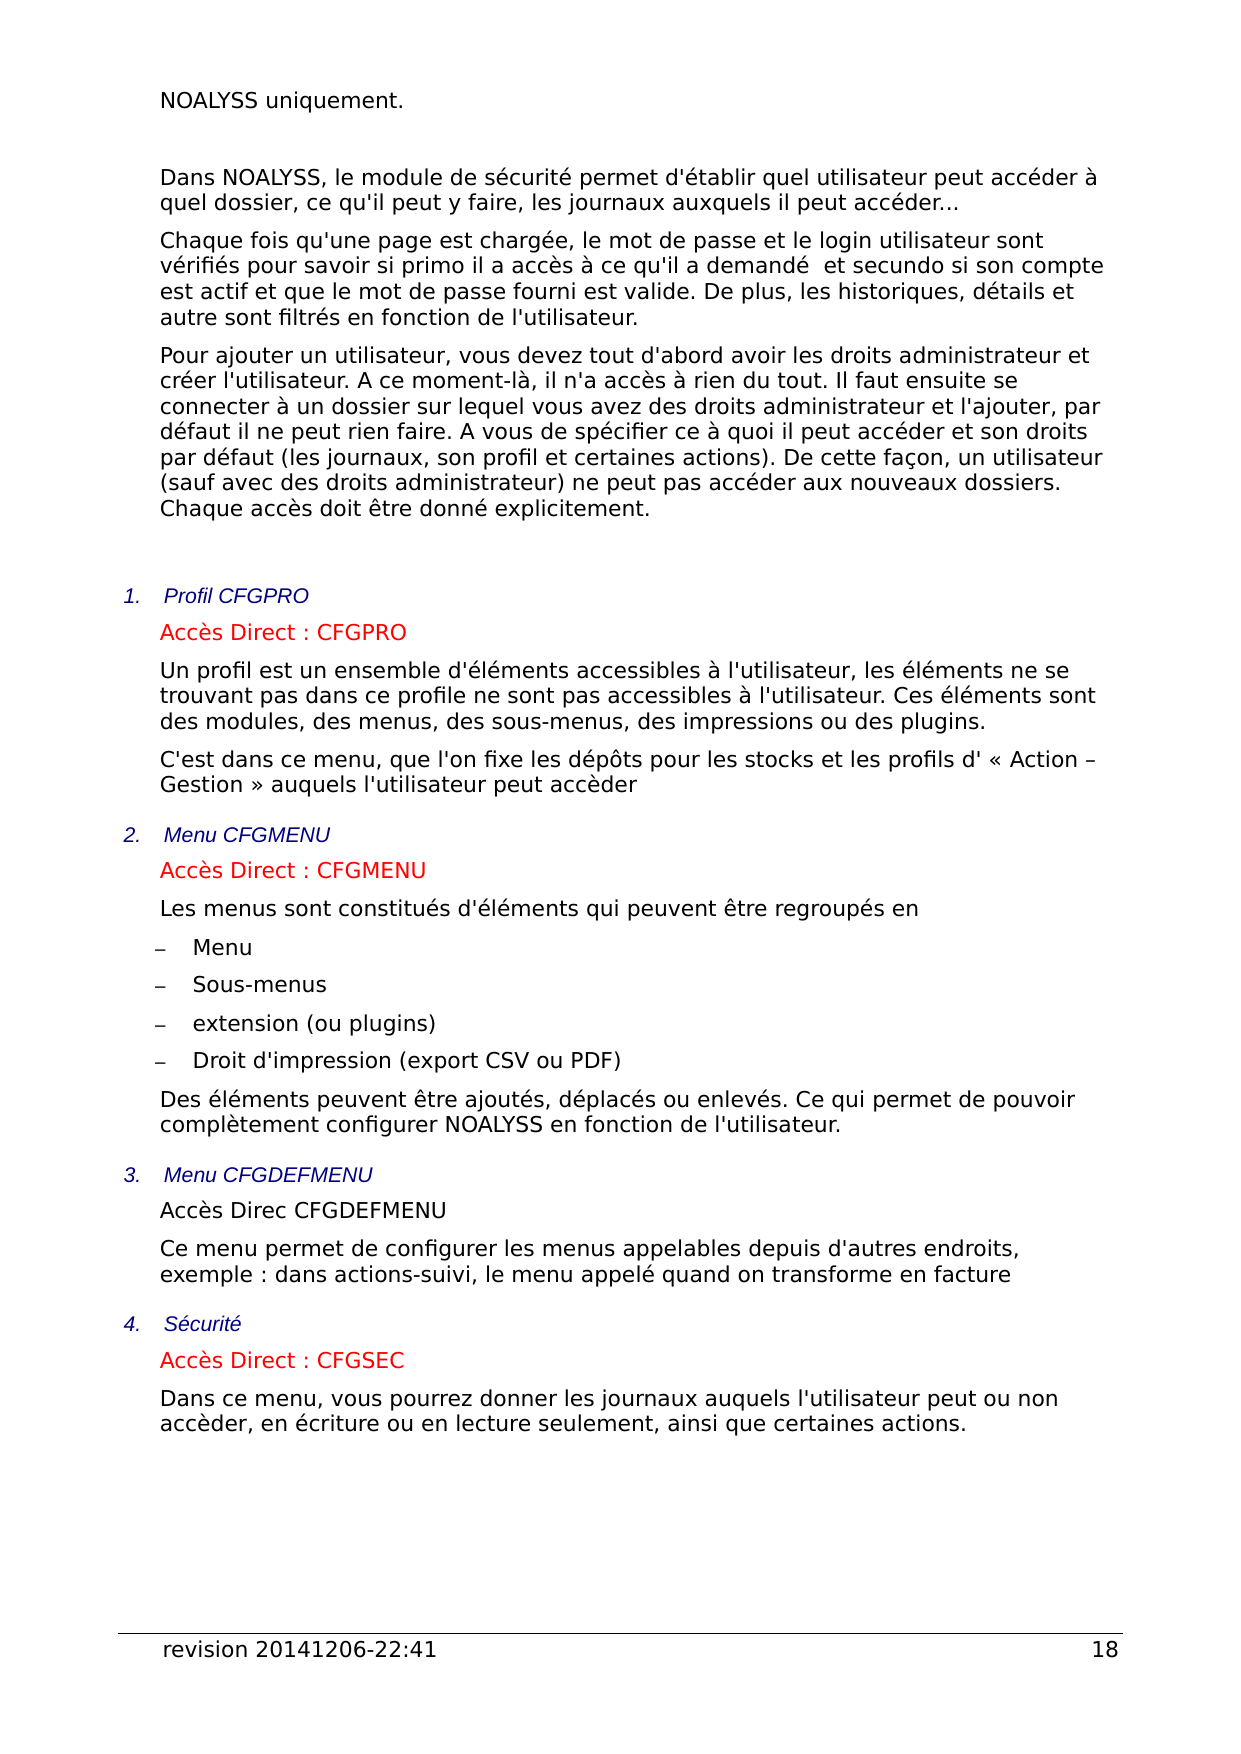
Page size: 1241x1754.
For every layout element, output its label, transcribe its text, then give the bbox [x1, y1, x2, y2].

text Accès Direct : CFGSEC [159, 1348, 1123, 1373]
list Droit d'impression (export CSV ou PDF) [155, 1049, 1123, 1074]
text C'est dans ce menu, que l'on fixe les dépôts pour les stocks et les profils d' « Action – Gestion » auquels l'utilisateur peut accèder [159, 747, 1123, 798]
subtitle Menu CFGDEFMENU [117, 1162, 1123, 1186]
text Ce menu permet de configurer les menus appelables depuis d'autres endroits, exemple : dans actions-suivi, le menu appelé quand on transforme en facture [159, 1236, 1123, 1287]
subtitle Sécurité [117, 1312, 1123, 1336]
text Chaque fois qu'une page est chargée, le mot de passe et le login utilisateur sont vérifiés pour savoir si primo il a accès à ce qu'il a demandé et secundo si son compte est actif et que le mot de passe fourni est valide. De plus, les historiques, détails et autre sont filtrés en fonction de l'utilisateur. [159, 228, 1123, 330]
text Accès Direct : CFGMENU [159, 858, 1123, 884]
list extension (ou plugins) [155, 1011, 1123, 1036]
list Sous-menus [155, 973, 1123, 998]
text Accès Direct : CFGPRO [159, 620, 1123, 645]
text Pour ajouter un utilisateur, vous devez tout d'abord avoir les droits administrateur et créer l'utilisateur. A ce moment-là, il n'a accès à rien du tout. Il faut ensuite se connecter à un dossier sur lequel vous avez des droits administrateur et l'ajouter, par défaut il ne peut rien faire. A vous de spécifier ce à quoi il peut accéder et son droits par défaut (les journaux, son profil et certaines actions). De cette façon, un utilisateur (sauf avec des droits administrateur) ne peut pas accéder aux nouveaux dossiers. Chaque accès doit être donné explicitement. [159, 343, 1123, 521]
text Accès Direc CFGDEFMENU [159, 1198, 1123, 1224]
subtitle Menu CFGMENU [117, 822, 1123, 847]
text Les menus sont constitués d'éléments qui peuvent être regroupés en [159, 897, 1123, 922]
text Un profil est un ensemble d'éléments accessibles à l'utilisateur, les éléments ne se trouvant pas dans ce profile ne sont pas accessibles à l'utilisateur. Ces éléments sont des modules, des menus, des sous-menus, des impressions ou des plugins. [159, 658, 1123, 734]
text Dans ce menu, vous pourrez donner les journaux auquels l'utilisateur peut ou non accèder, en écriture ou en lecture seulement, ainsi que certaines actions. [159, 1386, 1123, 1437]
text Dans NOALYSS, le module de sécurité permet d'établir quel utilisateur peut accéder à quel dossier, ce qu'il peut y faire, les journaux auxquels il peut accéder... [159, 164, 1123, 216]
text Des éléments peuvent être ajoutés, déplacés ou enlevés. Ce qui permet de pouvoir complètement configurer NOALYSS en fonction de l'utilisateur. [159, 1087, 1123, 1138]
list Menu [155, 934, 1123, 960]
text NOALYSS uniquement. [159, 88, 1123, 114]
subtitle Profil CFGPRO [117, 584, 1123, 608]
